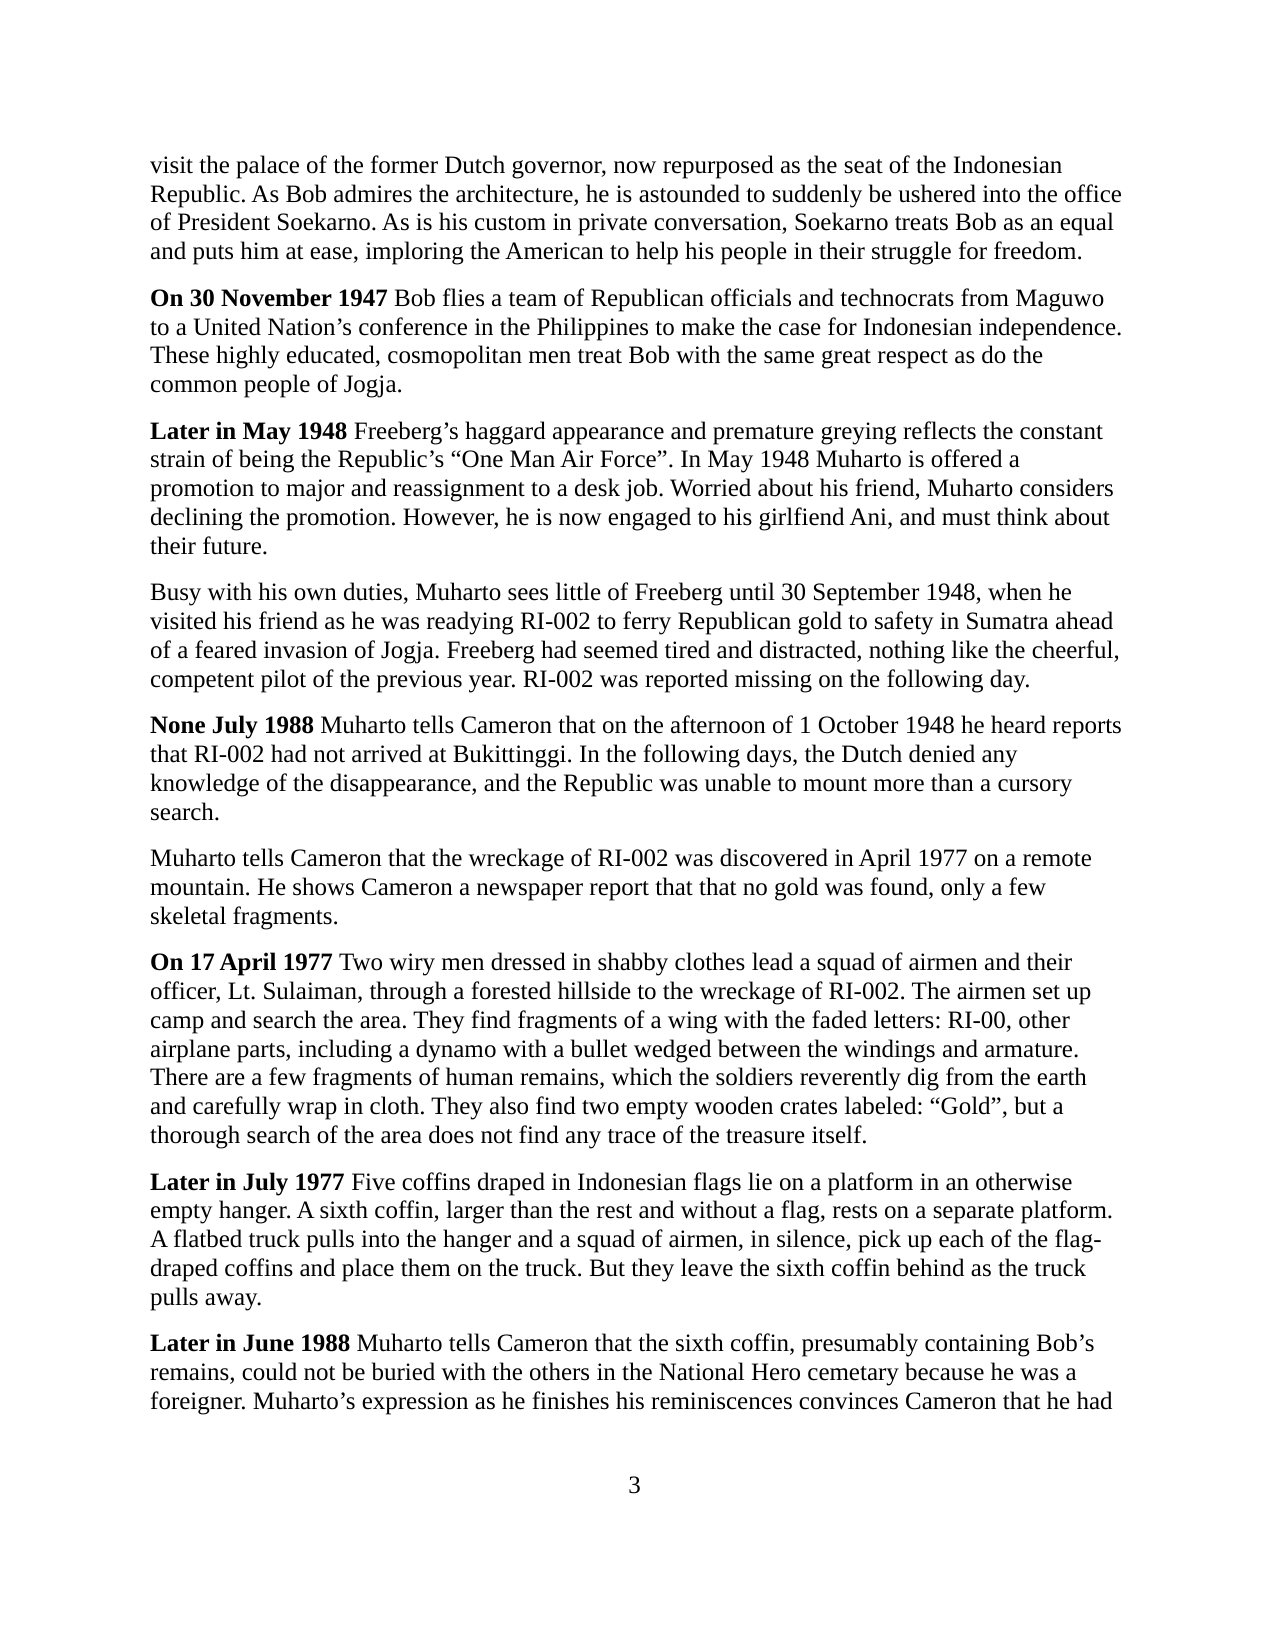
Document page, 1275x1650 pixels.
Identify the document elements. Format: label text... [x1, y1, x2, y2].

text Later in July 1977 Five coffins draped in Indonesian flags lie on a platform in an otherwise empty hanger. A sixth coffin, larger than the rest and without a flag, rests on a separate platform. A flatbed truck pulls into the hanger and a squad of airmen, in silence, pick up each of the flag-draped coffins and place them on the truck. But they leave the sixth coffin behind as the truck pulls away. [150, 1167, 1125, 1310]
text None July 1988 Muharto tells Cameron that on the afternoon of 1 October 1948 he heard reports that RI-002 had not arrived at Bukittinggi. In the following days, the Dutch denied any knowledge of the disappearance, and the Republic was unable to mount more than a cursory search. [150, 710, 1125, 825]
text visit the palace of the former Dutch governor, now repurposed as the seat of the Indonesian Republic. As Bob admires the architecture, he is astounded to suddenly be ushered into the office of President Soekarno. As is his custom in private conversation, Soekarno treats Bob as an equal and puts him at ease, imploring the American to help his people in their struggle for freedom. [150, 150, 1125, 265]
text Muharto tells Cameron that the wreckage of RI-002 was discovered in April 1977 on a remote mountain. He shows Cameron a newspaper report that that no gold was found, only a few skeletal fragments. [150, 843, 1125, 929]
text On 17 April 1977 Two wiry men dressed in shabby clothes lead a squad of airmen and their officer, Lt. Sulaiman, through a forested hillside to the wreckage of RI-002. The airmen set up camp and search the area. They find fragments of a wing with the faded letters: RI-00, other airplane parts, including a dynamo with a bullet wedged between the windings and armature. There are a few fragments of human remains, which the soldiers reverently dig from the earth and carefully wrap in cloth. They also find two empty wooden crates labeled: “Gold”, but a thorough search of the area does not find any trace of the treasure itself. [150, 947, 1125, 1149]
text On 30 November 1947 Bob flies a team of Republican officials and technocrats from Maguwo to a United Nation’s conference in the Philippines to make the case for Indonesian independence. These highly educated, cosmopolitan men treat Bob with the same great respect as do the common people of Jogja. [150, 283, 1125, 398]
text Later in June 1988 Muharto tells Cameron that the sixth coffin, presumably containing Bob’s remains, could not be buried with the others in the National Hero cemetary because he was a foreigner. Muharto’s expression as he finishes his reminiscences convinces Cameron that he had [150, 1328, 1125, 1414]
text Busy with his own duties, Muharto sees little of Freeberg until 30 September 1948, when he visited his friend as he was readying RI-002 to ferry Republican gold to safety in Sumatra ahead of a feared invasion of Jogja. Freeberg had seemed tired and distracted, nothing like the cheerful, competent pilot of the previous year. RI-002 was reported missing on the following day. [150, 577, 1125, 692]
text Later in May 1948 Freeberg’s haggard appearance and premature greying reflects the constant strain of being the Republic’s “One Man Air Force”. In May 1948 Muharto is offered a promotion to major and reassignment to a desk job. Worried about his friend, Muharto considers declining the promotion. However, he is now engaged to his girlfiend Ani, and must think about their future. [150, 416, 1125, 559]
